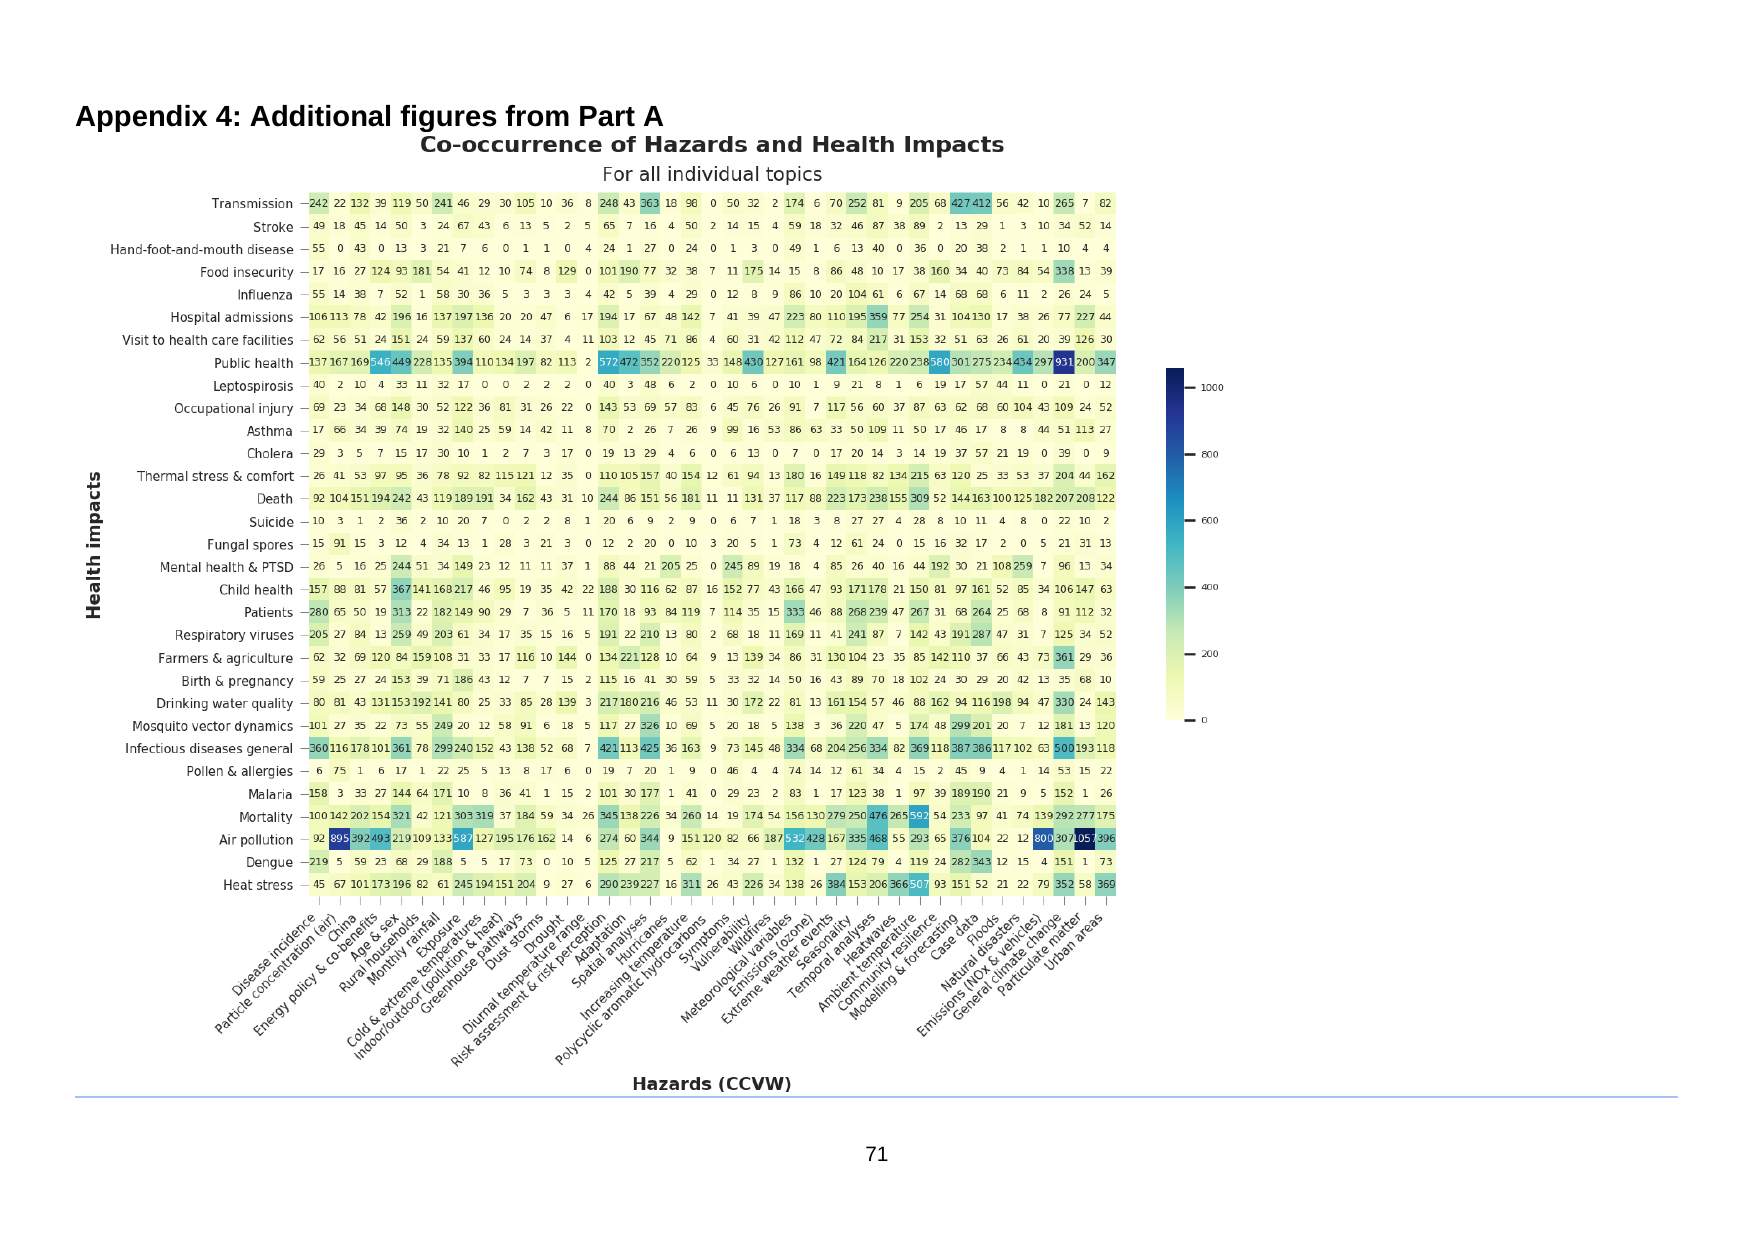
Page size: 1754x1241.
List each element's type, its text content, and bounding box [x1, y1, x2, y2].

subtitle Appendix 4: Additional figures from Part A [75, 99, 1678, 132]
